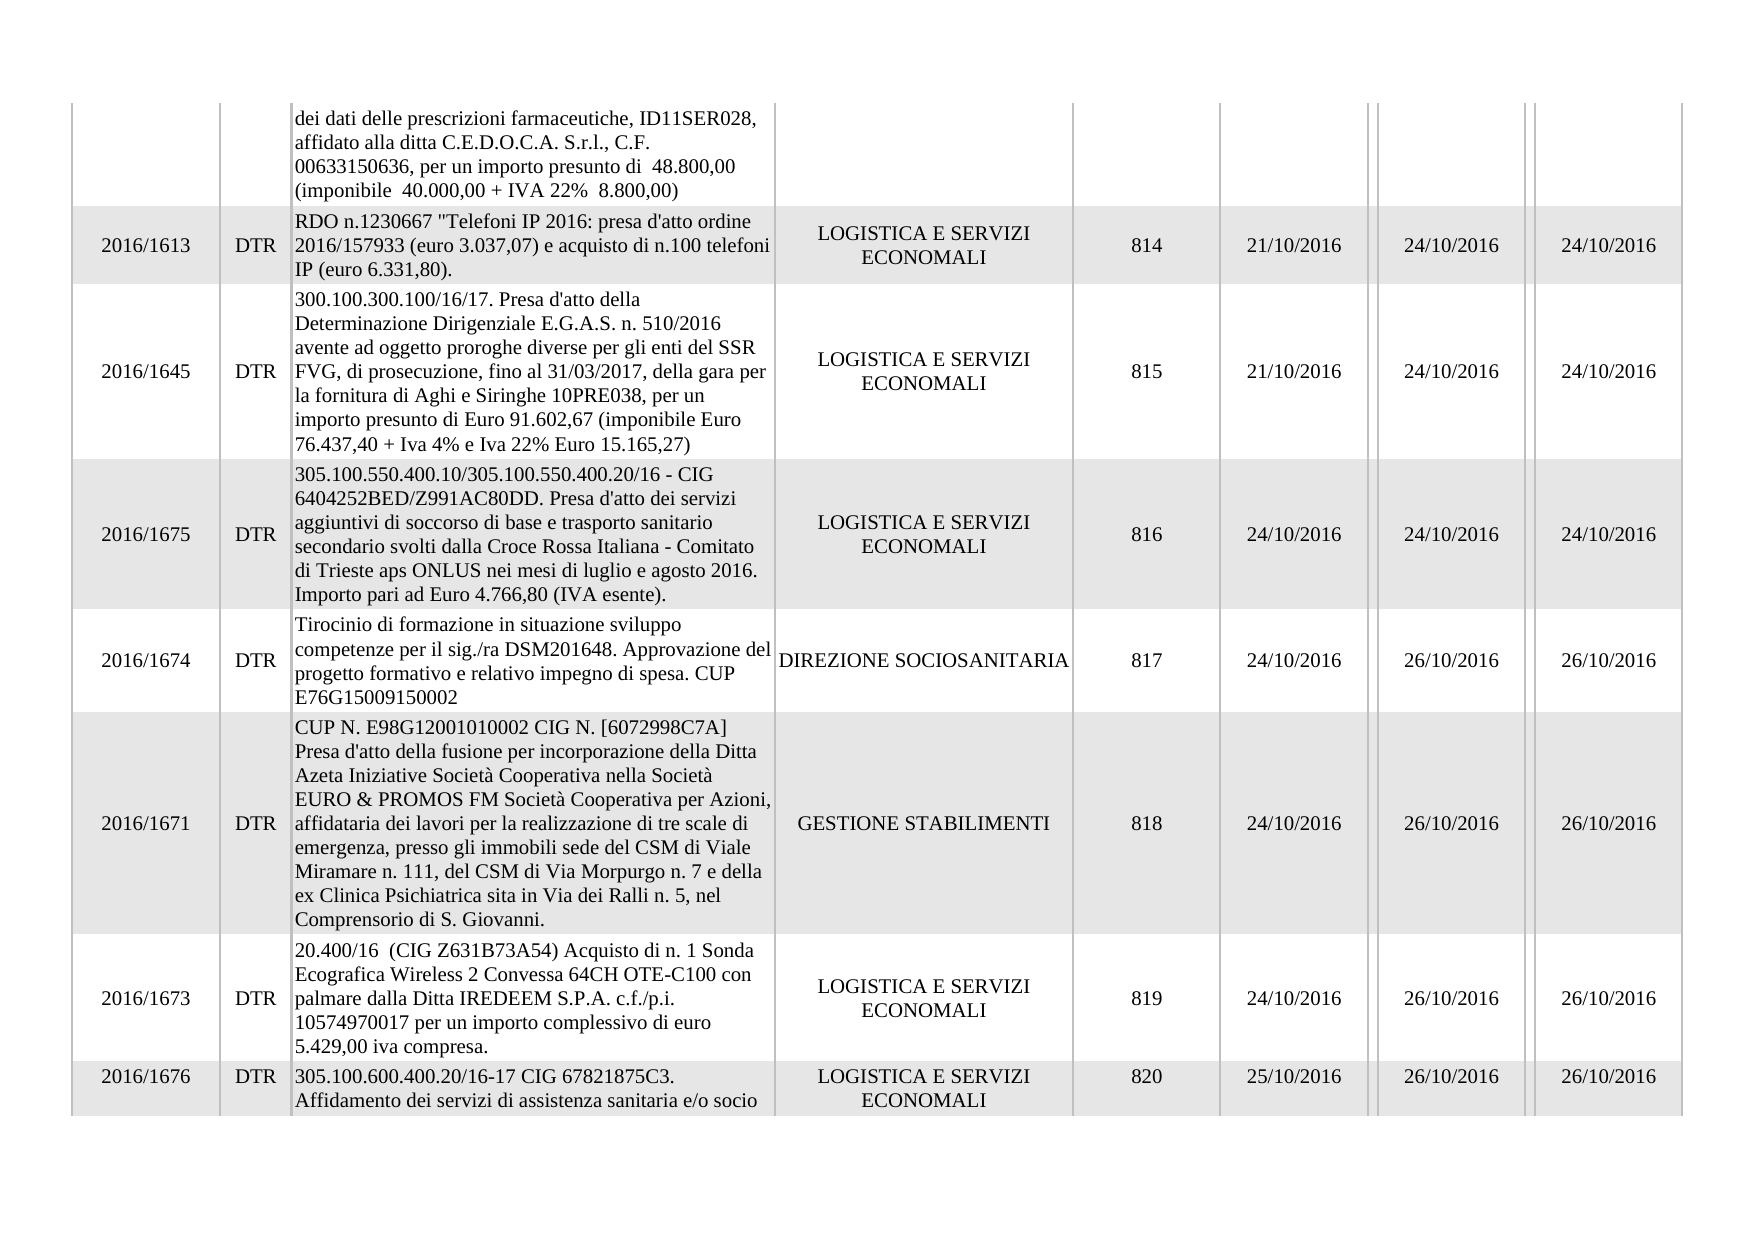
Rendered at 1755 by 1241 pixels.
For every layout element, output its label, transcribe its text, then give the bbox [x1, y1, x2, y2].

table_cell 305.100.550.400.10/305.100.550.400.20/16 - CIG 6404252BED/Z991AC80DD. Presa d'atto dei servizi aggiuntivi di soccorso di base e trasporto sanitario secondario svolti dalla Croce Rossa Italiana - Comitato di Trieste aps ONLUS nei mesi di luglio e agosto 2016. Importo pari ad Euro 4.766,80 (IVA esente). [293, 459, 774, 609]
table_cell [1369, 712, 1377, 934]
table_cell [1526, 206, 1534, 284]
table_cell 24/10/2016 [1221, 935, 1367, 1061]
table_cell [1526, 935, 1534, 1061]
table_cell [1526, 1061, 1534, 1116]
table_cell 26/10/2016 [1536, 935, 1681, 1061]
table_cell 814 [1074, 206, 1219, 284]
table_cell 2016/1673 [73, 935, 219, 1061]
table_cell [1379, 103, 1524, 206]
table_cell 24/10/2016 [1379, 284, 1524, 459]
table_cell 817 [1074, 609, 1219, 712]
table_cell 26/10/2016 [1536, 712, 1681, 934]
table_cell [1369, 609, 1377, 712]
table_cell Tirocinio di formazione in situazione sviluppo competenze per il sig./ra DSM201648. Approvazione del progetto formativo e relativo impegno di spesa. CUP E76G15009150002 [293, 609, 774, 712]
table_cell LOGISTICA E SERVIZI ECONOMALI [776, 459, 1072, 609]
table_cell [221, 103, 290, 206]
table_cell 24/10/2016 [1379, 206, 1524, 284]
table_cell 24/10/2016 [1221, 459, 1367, 609]
table_cell GESTIONE STABILIMENTI [776, 712, 1072, 934]
table_cell 21/10/2016 [1221, 206, 1367, 284]
table_cell 26/10/2016 [1536, 1061, 1681, 1116]
table_cell 26/10/2016 [1379, 935, 1524, 1061]
table_cell DTR [221, 206, 290, 284]
table_cell 818 [1074, 712, 1219, 934]
table_cell DTR [221, 284, 290, 459]
table_cell 300.100.300.100/16/17. Presa d'atto della Determinazione Dirigenziale E.G.A.S. n. 510/2016 avente ad oggetto proroghe diverse per gli enti del SSR FVG, di prosecuzione, fino al 31/03/2017, della gara per la fornitura di Aghi e Siringhe 10PRE038, per un importo presunto di Euro 91.602,67 (imponibile Euro 76.437,40 + Iva 4% e Iva 22% Euro 15.165,27) [293, 284, 774, 459]
table_cell [1369, 459, 1377, 609]
table_cell RDO n.1230667 "Telefoni IP 2016: presa d'atto ordine 2016/157933 (euro 3.037,07) e acquisto di n.100 telefoni IP (euro 6.331,80). [293, 206, 774, 284]
table_cell 816 [1074, 459, 1219, 609]
table_cell 24/10/2016 [1536, 459, 1681, 609]
table_cell [1221, 103, 1367, 206]
table_cell DTR [221, 935, 290, 1061]
table_cell LOGISTICA E SERVIZI ECONOMALI [776, 935, 1072, 1061]
table_cell 20.400/16 (CIG Z631B73A54) Acquisto di n. 1 Sonda Ecografica Wireless 2 Convessa 64CH OTE-C100 con palmare dalla Ditta IREDEEM S.P.A. c.f./p.i. 10574970017 per un importo complessivo di euro 5.429,00 iva compresa. [293, 935, 774, 1061]
table_cell 25/10/2016 [1221, 1061, 1367, 1116]
table_cell DTR [221, 712, 290, 934]
table_cell dei dati delle prescrizioni farmaceutiche, ID11SER028, affidato alla ditta C.E.D.O.C.A. S.r.l., C.F. 00633150636, per un importo presunto di  48.800,00 (imponibile  40.000,00 + IVA 22%  8.800,00) [293, 103, 774, 206]
table_cell LOGISTICA E SERVIZI ECONOMALI [776, 1061, 1072, 1116]
table_cell 2016/1674 [73, 609, 219, 712]
table_cell 2016/1671 [73, 712, 219, 934]
table_cell 2016/1676 [73, 1061, 219, 1116]
table_cell 2016/1613 [73, 206, 219, 284]
table_cell [776, 103, 1072, 206]
table_cell 815 [1074, 284, 1219, 459]
table_cell [1526, 103, 1534, 206]
table_cell 26/10/2016 [1379, 712, 1524, 934]
table_cell [1526, 459, 1534, 609]
table_cell [1536, 103, 1681, 206]
table_cell 305.100.600.400.20/16-17 CIG 67821875C3. Affidamento dei servizi di assistenza sanitaria e/o socio [293, 1061, 774, 1116]
table_cell [1369, 206, 1377, 284]
table_cell 24/10/2016 [1379, 459, 1524, 609]
table_cell [1074, 103, 1219, 206]
table_cell DIREZIONE SOCIOSANITARIA [776, 609, 1072, 712]
table_cell 26/10/2016 [1379, 609, 1524, 712]
table_cell [1369, 1061, 1377, 1116]
table_cell DTR [221, 609, 290, 712]
table_cell [1526, 712, 1534, 934]
table_cell DTR [221, 459, 290, 609]
table_cell 26/10/2016 [1379, 1061, 1524, 1116]
table_cell [1526, 284, 1534, 459]
table_cell [1369, 103, 1377, 206]
table_cell 2016/1675 [73, 459, 219, 609]
table_cell 819 [1074, 935, 1219, 1061]
table_cell [1369, 284, 1377, 459]
table_cell CUP N. E98G12001010002 CIG N. [6072998C7A] Presa d'atto della fusione per incorporazione della Ditta Azeta Iniziative Società Cooperativa nella Società EURO & PROMOS FM Società Cooperativa per Azioni, affidataria dei lavori per la realizzazione di tre scale di emergenza, presso gli immobili sede del CSM di Viale Miramare n. 111, del CSM di Via Morpurgo n. 7 e della ex Clinica Psichiatrica sita in Via dei Ralli n. 5, nel Comprensorio di S. Giovanni. [293, 712, 774, 934]
table_cell 24/10/2016 [1536, 206, 1681, 284]
table_cell 24/10/2016 [1536, 284, 1681, 459]
table_cell 26/10/2016 [1536, 609, 1681, 712]
table_cell 21/10/2016 [1221, 284, 1367, 459]
table_cell LOGISTICA E SERVIZI ECONOMALI [776, 206, 1072, 284]
table_cell [1369, 935, 1377, 1061]
table_cell 24/10/2016 [1221, 609, 1367, 712]
table_cell [73, 103, 219, 206]
table_cell DTR [221, 1061, 290, 1116]
table_cell 24/10/2016 [1221, 712, 1367, 934]
table_cell LOGISTICA E SERVIZI ECONOMALI [776, 284, 1072, 459]
table_cell [1526, 609, 1534, 712]
table_cell 820 [1074, 1061, 1219, 1116]
table_cell 2016/1645 [73, 284, 219, 459]
